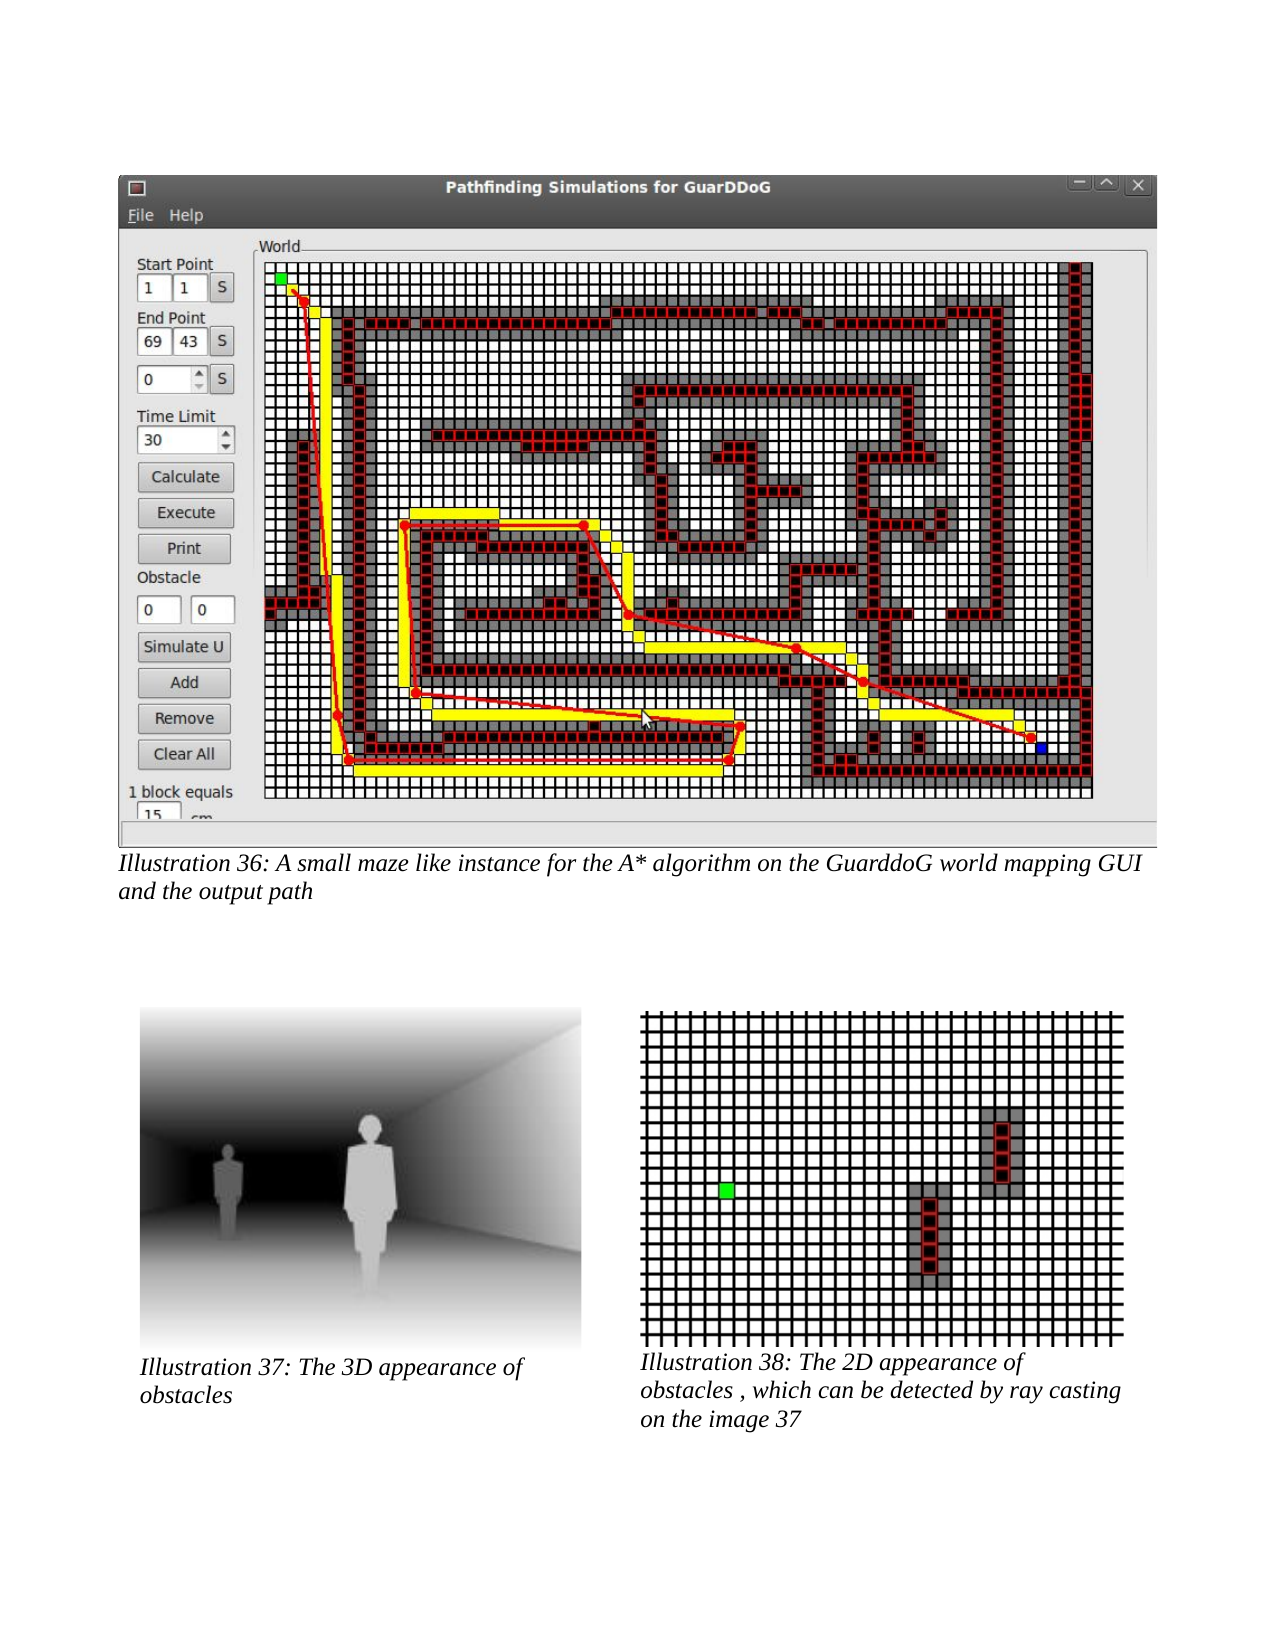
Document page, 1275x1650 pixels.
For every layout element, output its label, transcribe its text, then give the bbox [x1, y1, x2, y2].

picture [118, 175, 1158, 848]
text Illustration 36: A small maze like instance for the A* algorithm on the GuarddoG world mapping GUI and the output path [118, 848, 1157, 905]
picture [640, 1011, 1124, 1347]
text Illustration 37: The 3D appearance of obstacles [139, 1352, 581, 1409]
text Illustration 38: The 2D appearance of obstacles , which can be detected by ray casting on the image 37 [640, 1347, 1124, 1433]
picture [139, 1007, 582, 1352]
